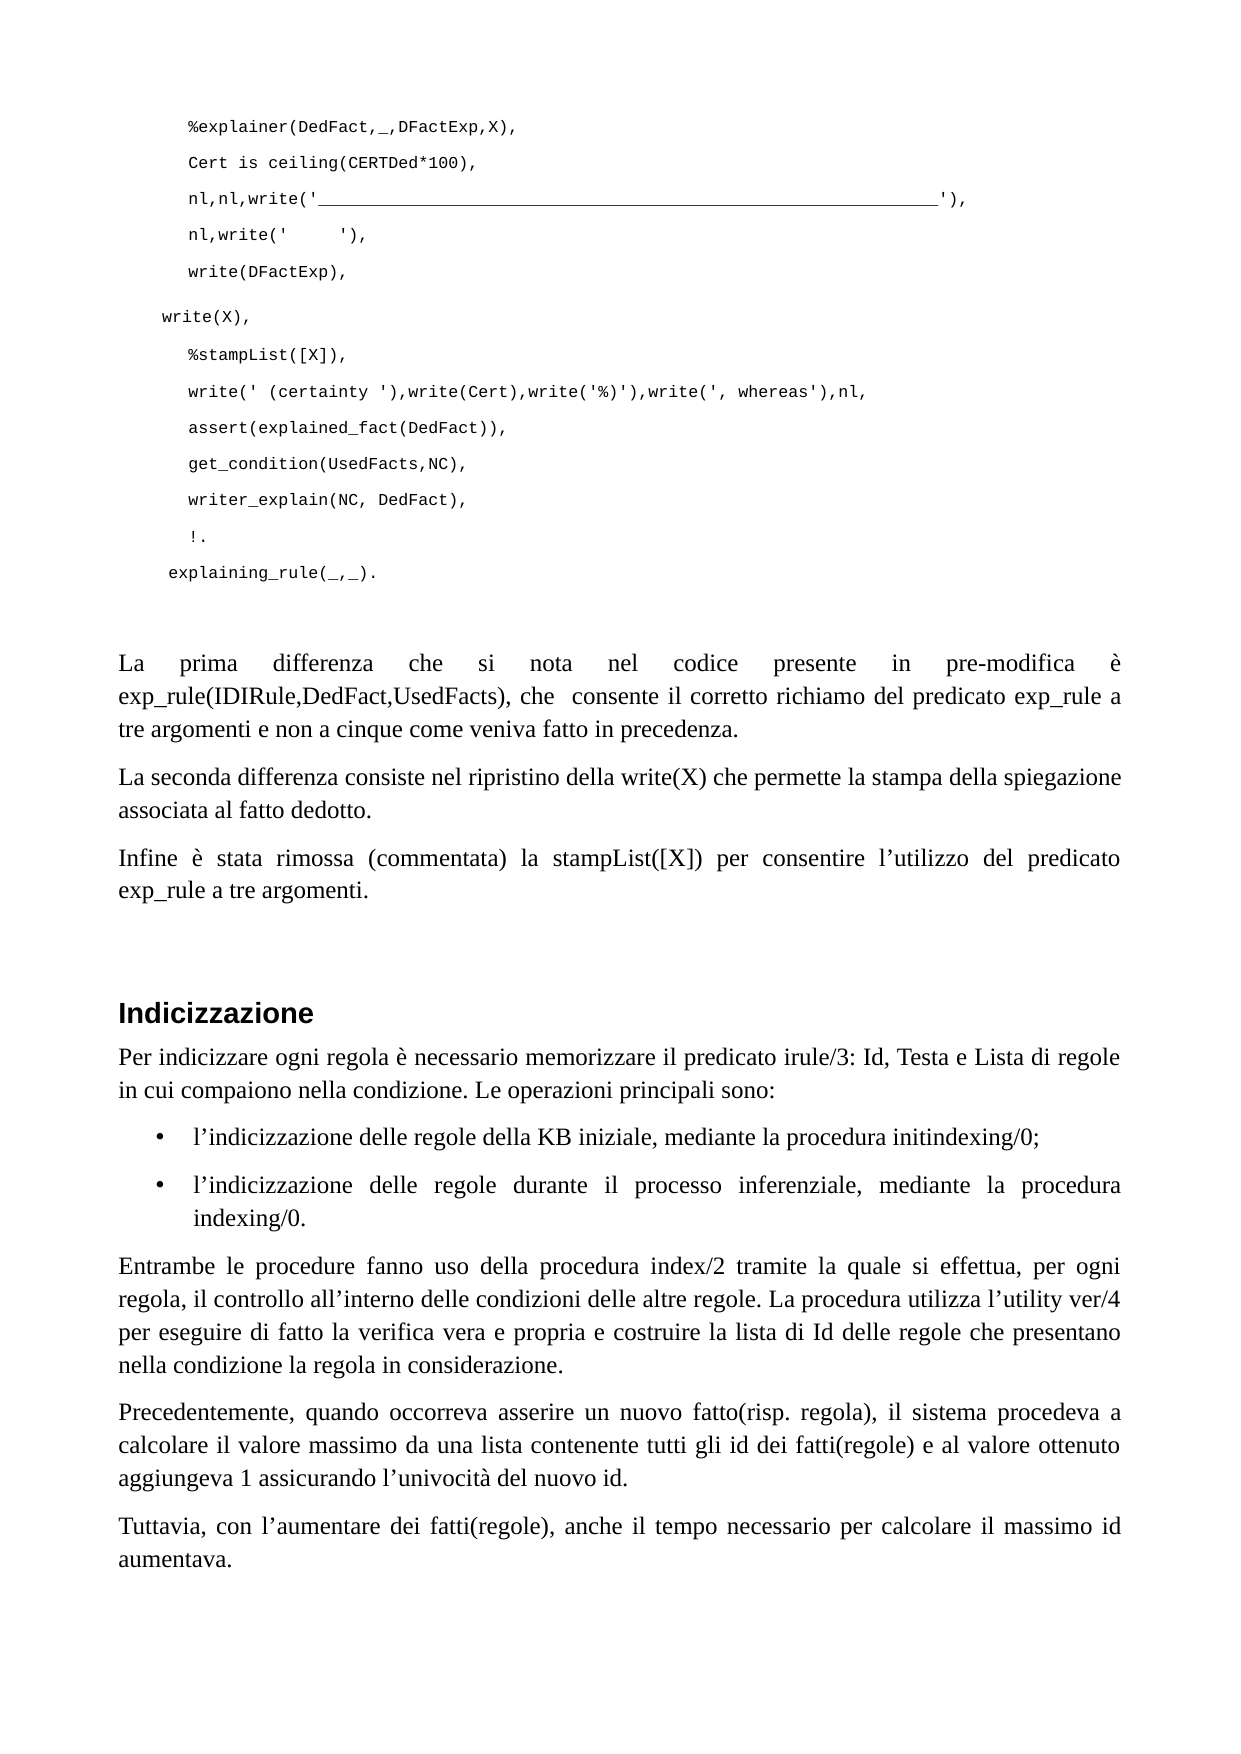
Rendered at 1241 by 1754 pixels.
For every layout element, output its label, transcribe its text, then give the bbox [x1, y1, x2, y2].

text Tuttavia, con l’aumentare dei fatti(regole), anche il tempo necessario per calcolare il massimo id aumentava. [118, 1511, 1122, 1573]
list l’indicizzazione delle regole durante il processo inferenziale, mediante la procedura indexing/0. [156, 1170, 1122, 1232]
text %stampList([X]), [118, 347, 1122, 366]
text !. [118, 528, 1122, 547]
list l’indicizzazione delle regole della KB iniziale, mediante la procedura initindexing/0; [156, 1122, 1122, 1151]
subtitle Indicizzazione [118, 996, 1122, 1029]
text assert(explained_fact(DedFact)), [118, 419, 1122, 438]
text nl,write(' '), [118, 227, 1122, 246]
text write(' (certainty '),write(Cert),write('%)'),write(', whereas'),nl, [118, 383, 1122, 402]
text write(DFactExp), [118, 263, 1122, 282]
text Entrambe le procedure fanno uso della procedura index/2 tramite la quale si effettua, per ogni regola, il controllo all’interno delle condizioni delle altre regole. La procedura utilizza l’utility ver/4 per eseguire di fatto la verifica vera e propria e costruire la lista di Id delle regole che presentano nella condizione la regola in considerazione. [118, 1251, 1122, 1378]
text Infine è stata rimossa (commentata) la stampList([X]) per consentire l’utilizzo del predicato exp_rule a tre argomenti. [118, 843, 1122, 904]
text write(X), [118, 299, 1122, 328]
text writer_explain(NC, DedFact), [118, 492, 1122, 511]
text La seconda differenza consiste nel ripristino della write(X) che permette la stampa della spiegazione associata al fatto dedotto. [118, 762, 1122, 824]
text nl,nl,write('______________________________________________________________'), [118, 191, 1122, 209]
text Cert is ceiling(CERTDed*100), [118, 154, 1122, 173]
text La prima differenza che si nota nel codice presente in pre-modifica è exp_rule(IDIRule,DedFact,UsedFacts), che consente il corretto richiamo del predicato exp_rule a tre argomenti e non a cinque come veniva fatto in precedenza. [118, 648, 1122, 743]
text Per indicizzare ogni regola è necessario memorizzare il predicato irule/3: Id, Testa e Lista di regole in cui compaiono nella condizione. Le operazioni principali sono: [118, 1042, 1122, 1104]
text %explainer(DedFact,_,DFactExp,X), [118, 118, 1122, 137]
text explaining_rule(_,_). [118, 564, 1122, 583]
text get_condition(UsedFacts,NC), [118, 456, 1122, 474]
text Precedentemente, quando occorreva asserire un nuovo fatto(risp. regola), il sistema procedeva a calcolare il valore massimo da una lista contenente tutti gli id dei fatti(regole) e al valore ottenuto aggiungeva 1 assicurando l’univocità del nuovo id. [118, 1397, 1122, 1492]
